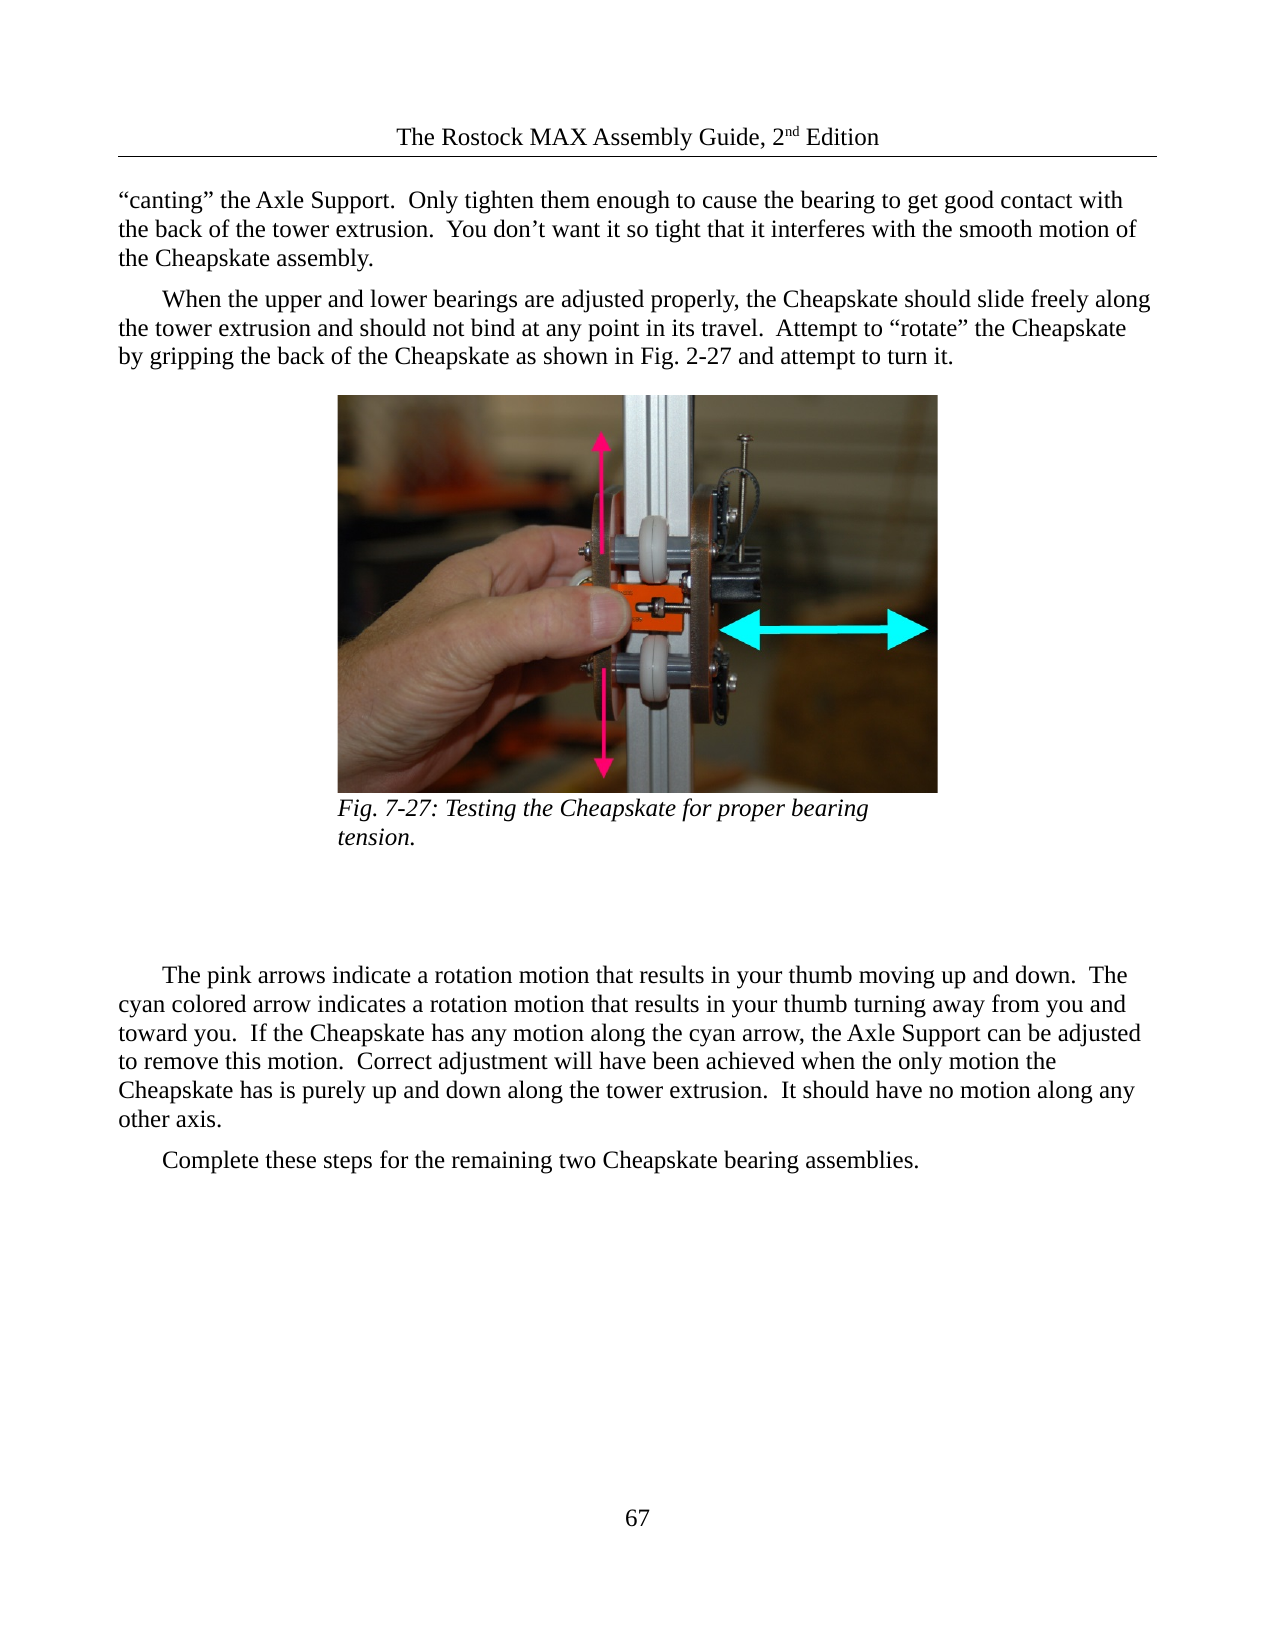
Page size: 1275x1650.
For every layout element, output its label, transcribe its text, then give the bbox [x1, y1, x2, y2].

text “canting” the Axle Support. Only tighten them enough to cause the bearing to get good contact with the back of the tower extrusion. You don’t want it so tight that it interferes with the smooth motion of the Cheapskate assembly. [118, 185, 1157, 271]
picture [337, 395, 938, 793]
text Fig. 7-27: Testing the Cheapskate for proper bearing tension. [337, 793, 937, 850]
text The pink arrows indicate a rotation motion that results in your thumb moving up and down. The cyan colored arrow indicates a rotation motion that results in your thumb turning away from you and toward you. If the Cheapskate has any motion along the cyan arrow, the Axle Support can be adjusted to remove this motion. Correct adjustment will have been achieved when the only motion the Cheapskate has is purely up and down along the tower extrusion. It should have no motion along any other axis. [118, 960, 1157, 1133]
text Complete these steps for the remaining two Cheapskate bearing assemblies. [118, 1145, 1157, 1174]
text When the upper and lower bearings are adjusted properly, the Cheapskate should slide freely along the tower extrusion and should not bind at any point in its travel. Attempt to “rotate” the Cheapskate by gripping the back of the Cheapskate as shown in Fig. 2-27 and attempt to turn it. [118, 284, 1157, 370]
